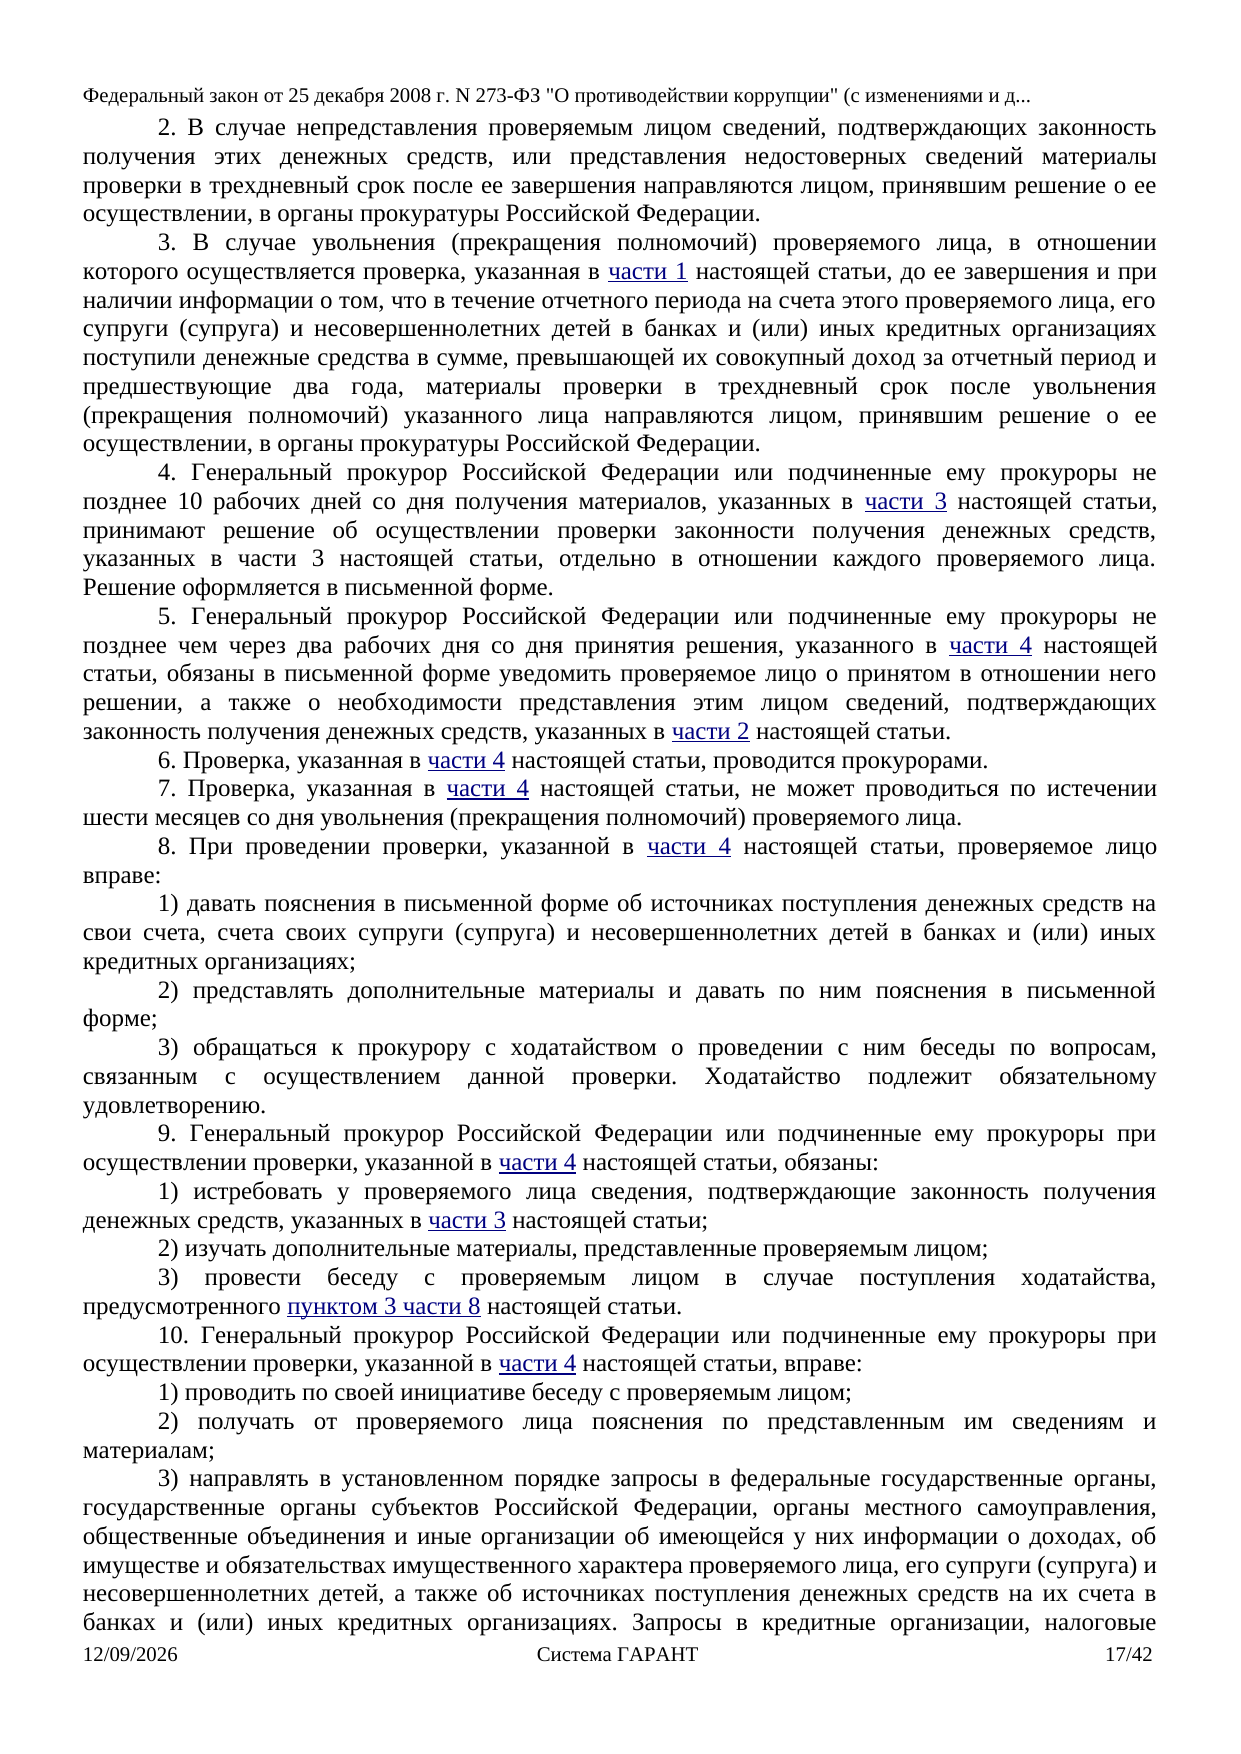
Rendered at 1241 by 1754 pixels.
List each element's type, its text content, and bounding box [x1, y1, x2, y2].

text 2) получать от проверяемого лица пояснения по представленным им сведениям и материалам; [83, 1406, 1157, 1463]
text 10. Генеральный прокурор Российской Федерации или подчиненные ему прокуроры при осуществлении проверки, указанной в части 4 настоящей статьи, вправе: [83, 1320, 1157, 1377]
text 3) направлять в установленном порядке запросы в федеральные государственные органы, государственные органы субъектов Российской Федерации, органы местного самоуправления, общественные объединения и иные организации об имеющейся у них информации о доходах, об имуществе и обязательствах имущественного характера проверяемого лица, его супруги (супруга) и несовершеннолетних детей, а также об источниках поступления денежных средств на их счета в банках и (или) иных кредитных организациях. Запросы в кредитные организации, налоговые [83, 1463, 1157, 1636]
text 8. При проведении проверки, указанной в части 4 настоящей статьи, проверяемое лицо вправе: [83, 831, 1157, 888]
text 4. Генеральный прокурор Российской Федерации или подчиненные ему прокуроры не позднее 10 рабочих дней со дня получения материалов, указанных в части 3 настоящей статьи, принимают решение об осуществлении проверки законности получения денежных средств, указанных в части 3 настоящей статьи, отдельно в отношении каждого проверяемого лица. Решение оформляется в письменной форме. [83, 457, 1157, 601]
text 9. Генеральный прокурор Российской Федерации или подчиненные ему прокуроры при осуществлении проверки, указанной в части 4 настоящей статьи, обязаны: [83, 1118, 1157, 1176]
text 1) давать пояснения в письменной форме об источниках поступления денежных средств на свои счета, счета своих супруги (супруга) и несовершеннолетних детей в банках и (или) иных кредитных организациях; [83, 888, 1157, 975]
text 2) представлять дополнительные материалы и давать по ним пояснения в письменной форме; [83, 975, 1157, 1032]
text 2) изучать дополнительные материалы, представленные проверяемым лицом; [83, 1233, 1157, 1262]
text 1) проводить по своей инициативе беседу с проверяемым лицом; [83, 1377, 1157, 1406]
text 3) обращаться к прокурору с ходатайством о проведении с ним беседы по вопросам, связанным с осуществлением данной проверки. Ходатайство подлежит обязательному удовлетворению. [83, 1032, 1157, 1118]
text 2. В случае непредставления проверяемым лицом сведений, подтверждающих законность получения этих денежных средств, или представления недостоверных сведений материалы проверки в трехдневный срок после ее завершения направляются лицом, принявшим решение о ее осуществлении, в органы прокуратуры Российской Федерации. [83, 112, 1157, 227]
text 1) истребовать у проверяемого лица сведения, подтверждающие законность получения денежных средств, указанных в части 3 настоящей статьи; [83, 1176, 1157, 1233]
text 3) провести беседу с проверяемым лицом в случае поступления ходатайства, предусмотренного пунктом 3 части 8 настоящей статьи. [83, 1262, 1157, 1320]
text 7. Проверка, указанная в части 4 настоящей статьи, не может проводиться по истечении шести месяцев со дня увольнения (прекращения полномочий) проверяемого лица. [83, 773, 1157, 831]
text 3. В случае увольнения (прекращения полномочий) проверяемого лица, в отношении которого осуществляется проверка, указанная в части 1 настоящей статьи, до ее завершения и при наличии информации о том, что в течение отчетного периода на счета этого проверяемого лица, его супруги (супруга) и несовершеннолетних детей в банках и (или) иных кредитных организациях поступили денежные средства в сумме, превышающей их совокупный доход за отчетный период и предшествующие два года, материалы проверки в трехдневный срок после увольнения (прекращения полномочий) указанного лица направляются лицом, принявшим решение о ее осуществлении, в органы прокуратуры Российской Федерации. [83, 227, 1157, 457]
text 5. Генеральный прокурор Российской Федерации или подчиненные ему прокуроры не позднее чем через два рабочих дня со дня принятия решения, указанного в части 4 настоящей статьи, обязаны в письменной форме уведомить проверяемое лицо о принятом в отношении него решении, а также о необходимости представления этим лицом сведений, подтверждающих законность получения денежных средств, указанных в части 2 настоящей статьи. [83, 601, 1157, 745]
text 6. Проверка, указанная в части 4 настоящей статьи, проводится прокурорами. [83, 745, 1157, 773]
